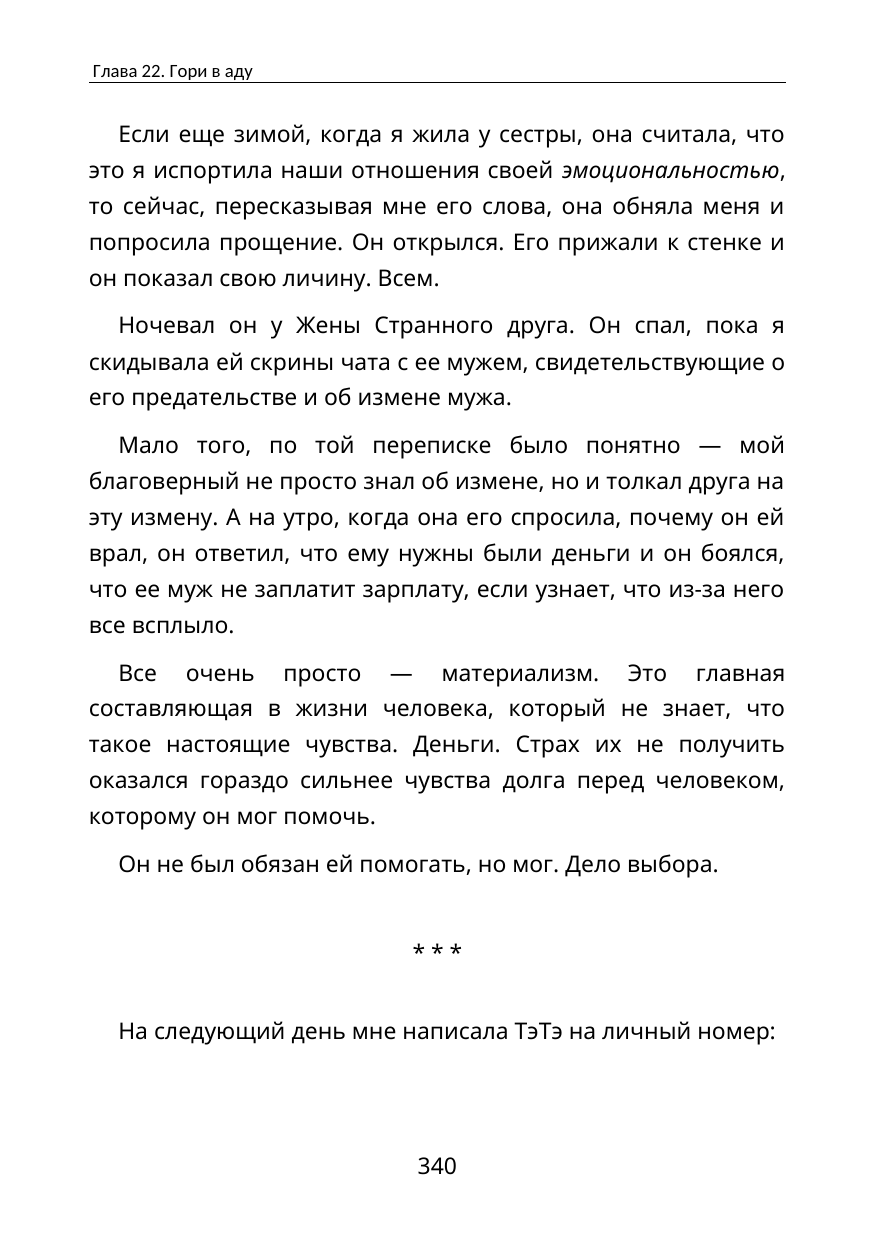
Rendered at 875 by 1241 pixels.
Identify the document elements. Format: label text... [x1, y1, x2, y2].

text Если еще зимой, когда я жила у сестры, она считала, что это я испортила наши отношения своей эмоциональностью, то сейчас, пересказывая мне его слова, она обняла меня и попросила прощение. Он открылся. Его прижали к стенке и он показал свою личину. Всем. [88, 118, 786, 293]
text Он не был обязан ей помогать, но мог. Дело выбора. [88, 848, 786, 879]
text Ночевал он у Жены Странного друга. Он спал, пока я скидывала ей скрины чата с ее мужем, свидетельствующие о его предательстве и об измене мужа. [88, 309, 786, 413]
text На следующий день мне написала ТэТэ на личный номер: [88, 1015, 786, 1046]
text Все очень просто — материализм. Это главная составляющая в жизни человека, который не знает, что такое настоящие чувства. Деньги. Страх их не получить оказался гораздо сильнее чувства долга перед человеком, которому он мог помочь. [88, 656, 786, 831]
text Мало того, по той переписке было понятно — мой благоверный не просто знал об измене, но и толкал друга на эту измену. А на утро, когда она его спросила, почему он ей врал, он ответил, что ему нужны были деньги и он боялся, что ее муж не заплатит зарплату, если узнает, что из-за него все всплыло. [88, 429, 786, 640]
subtitle * * * [88, 937, 786, 968]
